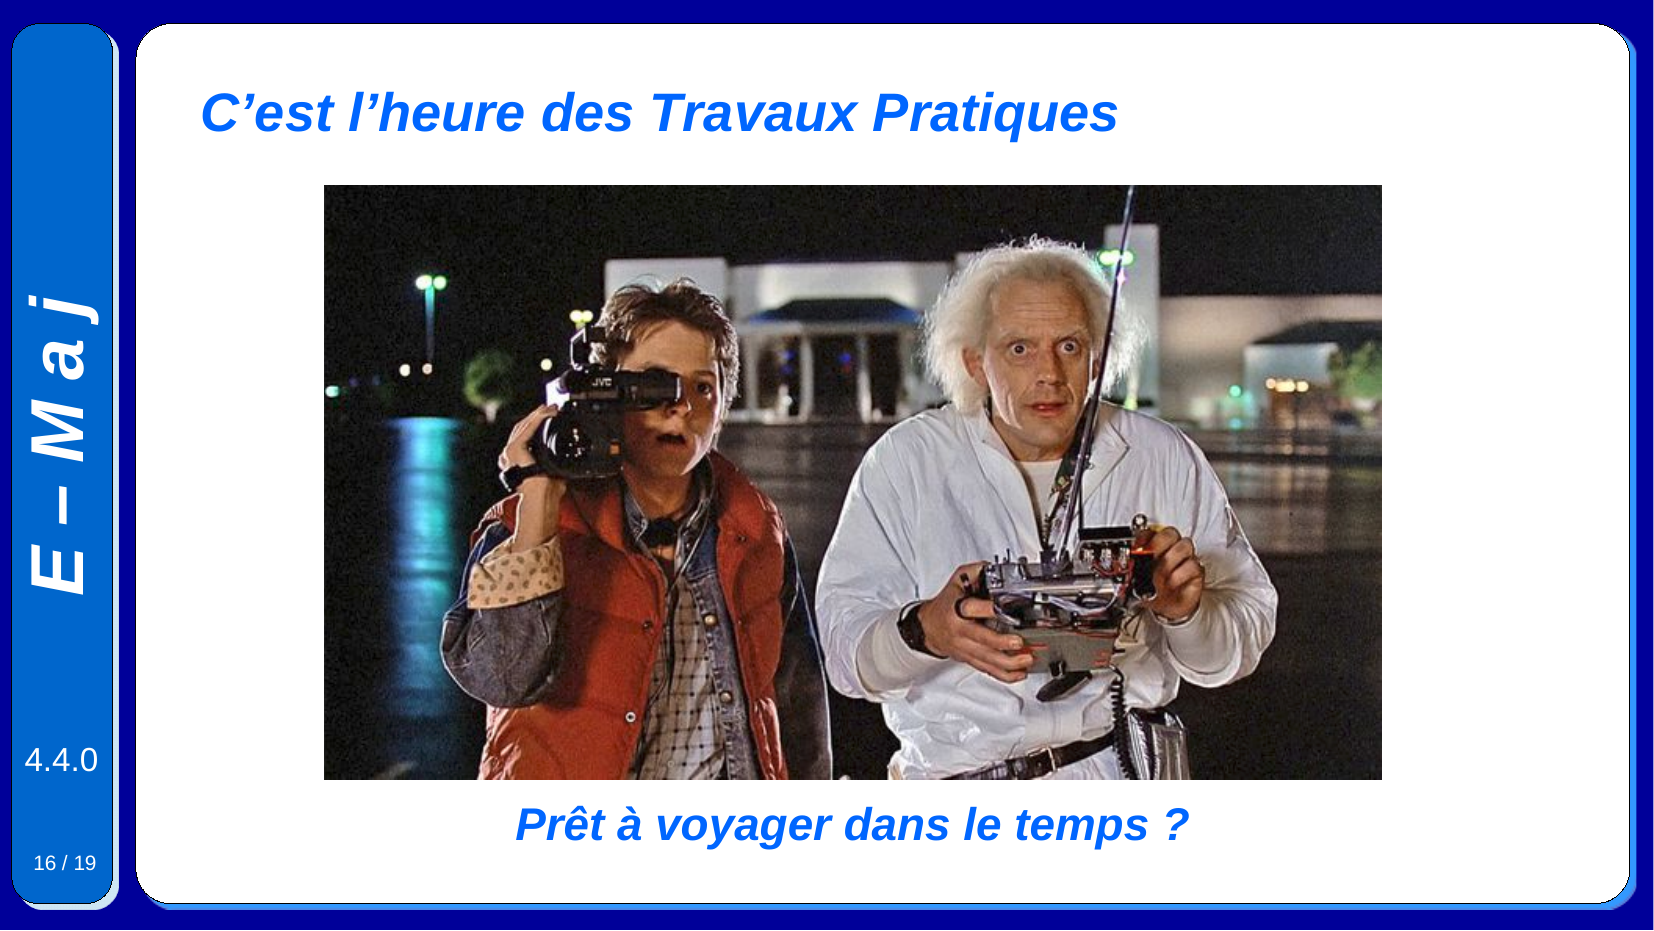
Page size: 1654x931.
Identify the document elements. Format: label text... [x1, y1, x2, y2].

title C’est l’heure des Travaux Pratiques [200, 34, 1575, 191]
text_box Prêt à voyager dans le temps ? [500, 791, 1206, 858]
picture [324, 185, 1382, 780]
